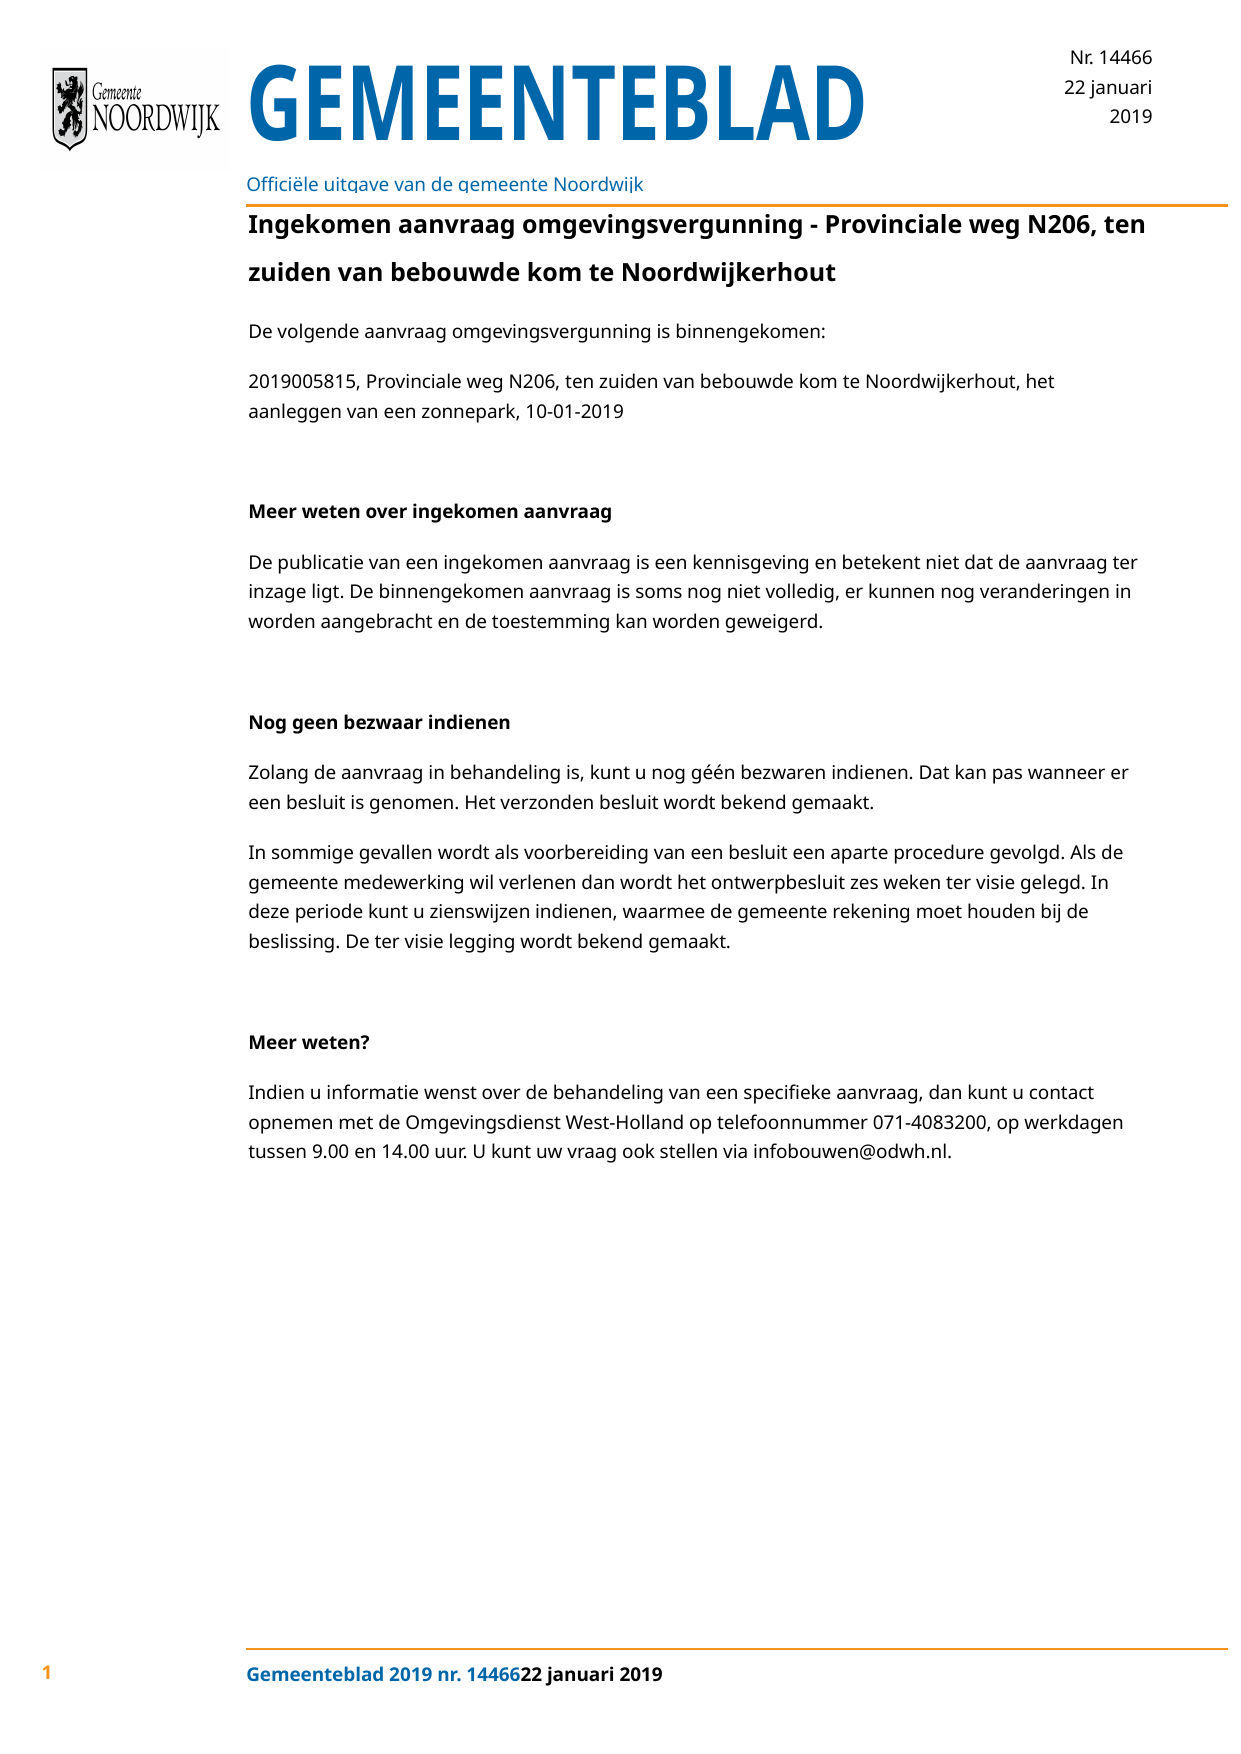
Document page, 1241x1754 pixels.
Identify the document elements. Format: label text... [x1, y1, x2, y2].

text Nog geen bezwaar indienen [248, 709, 1152, 735]
text 2019005815, Provinciale weg N206, ten zuiden van bebouwde kom te Noordwijkerhout, het aanleggen van een zonnepark, 10-01-2019 [248, 368, 1152, 424]
text Zolang de aanvraag in behandeling is, kunt u nog géén bezwaren indienen. Dat kan pas wanneer er een besluit is genomen. Het verzonden besluit wordt bekend gemaakt. [248, 759, 1152, 815]
text In sommige gevallen wordt als voorbereiding van een besluit een aparte procedure gevolgd. Als de gemeente medewerking wil verlenen dan wordt het ontwerpbesluit zes weken ter visie gelegd. In deze periode kunt u zienswijzen indienen, waarmee de gemeente rekening moet houden bij de beslissing. De ter visie legging wordt bekend gemaakt. [248, 839, 1152, 954]
text De publicatie van een ingekomen aanvraag is een kennisgeving en betekent niet dat de aanvraag ter inzage ligt. De binnengekomen aanvraag is soms nog niet volledig, er kunnen nog veranderingen in worden aangebracht en de toestemming kan worden geweigerd. [248, 549, 1152, 634]
text Meer weten over ingekomen aanvraag [248, 499, 1152, 524]
picture [41, 47, 231, 172]
text Indien u informatie wenst over de behandeling van een specifieke aanvraag, dan kunt u contact opnemen met de Omgevingsdienst West-Holland op telefoonnummer 071-4083200, op werkdagen tussen 9.00 en 14.00 uur. U kunt uw vraag ook stellen via infobouwen@odwh.nl. [248, 1079, 1152, 1164]
text Ingekomen aanvraag omgevingsvergunning - Provinciale weg N206, ten zuiden van bebouwde kom te Noordwijkerhout [248, 207, 1152, 288]
text Meer weten? [248, 1029, 1152, 1055]
text De volgende aanvraag omgevingsvergunning is binnengekomen: [248, 318, 1152, 344]
